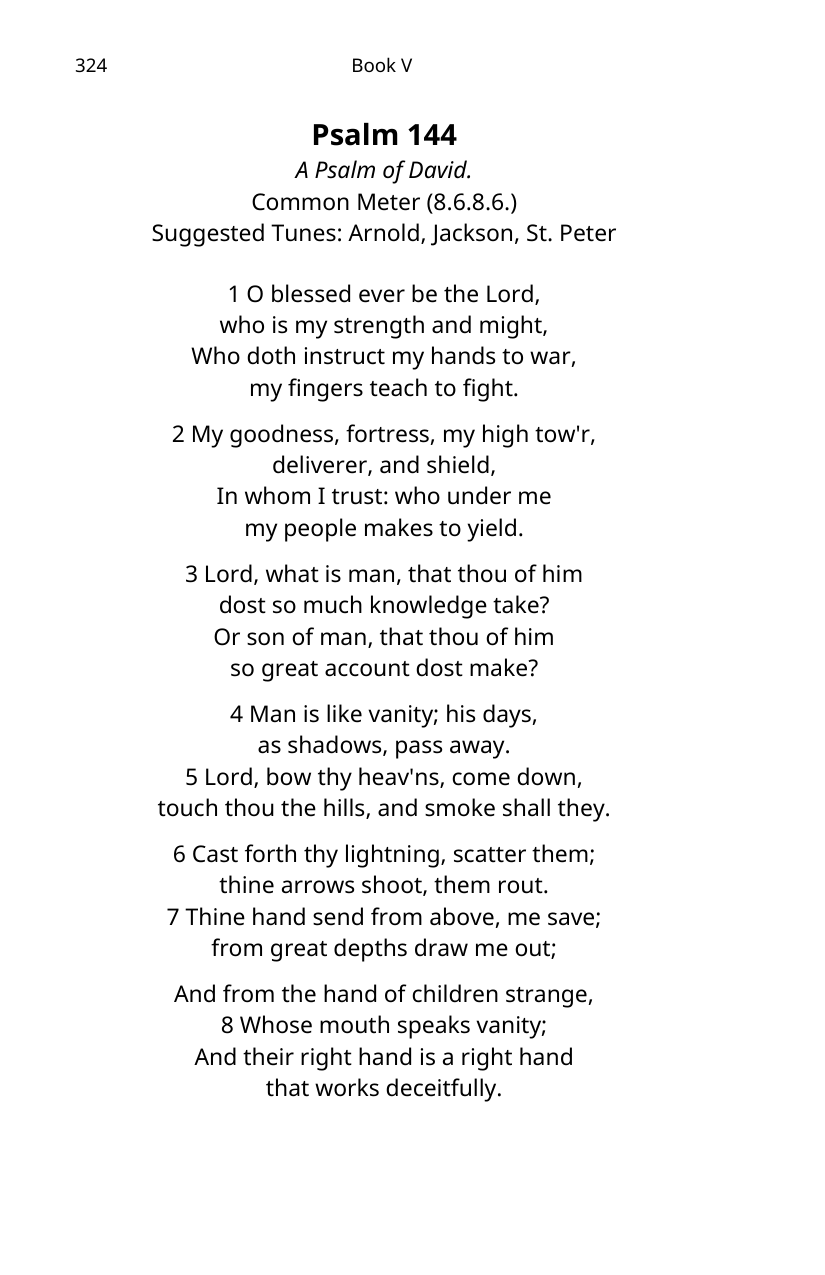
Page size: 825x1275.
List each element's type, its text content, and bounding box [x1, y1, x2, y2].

text 2 My goodness, fortress, my high tow'r, deliverer, and shield, In whom I trust: who under me my people makes to yield. [75, 418, 693, 543]
text A Psalm of David. [75, 154, 693, 186]
text And from the hand of children strange, 8 Whose mouth speaks vanity; And their right hand is a right hand that works deceitfully. [75, 978, 693, 1103]
text 1 O blessed ever be the Lord, who is my strength and might, Who doth instruct my hands to war, my fingers teach to fight. [75, 278, 693, 403]
subtitle Common Meter (8.6.8.6.) [75, 186, 693, 217]
text Suggested Tunes: Arnold, Jackson, St. Peter [75, 217, 693, 248]
subtitle Psalm 144 [75, 112, 693, 154]
text 3 Lord, what is man, that thou of him dost so much knowledge take? Or son of man, that thou of him so great account dost make? [75, 558, 693, 683]
text 4 Man is like vanity; his days, as shadows, pass away. 5 Lord, bow thy heav'ns, come down, touch thou the hills, and smoke shall they. [75, 698, 693, 823]
text 6 Cast forth thy lightning, scatter them; thine arrows shoot, them rout. 7 Thine hand send from above, me save; from great depths draw me out; [75, 838, 693, 963]
